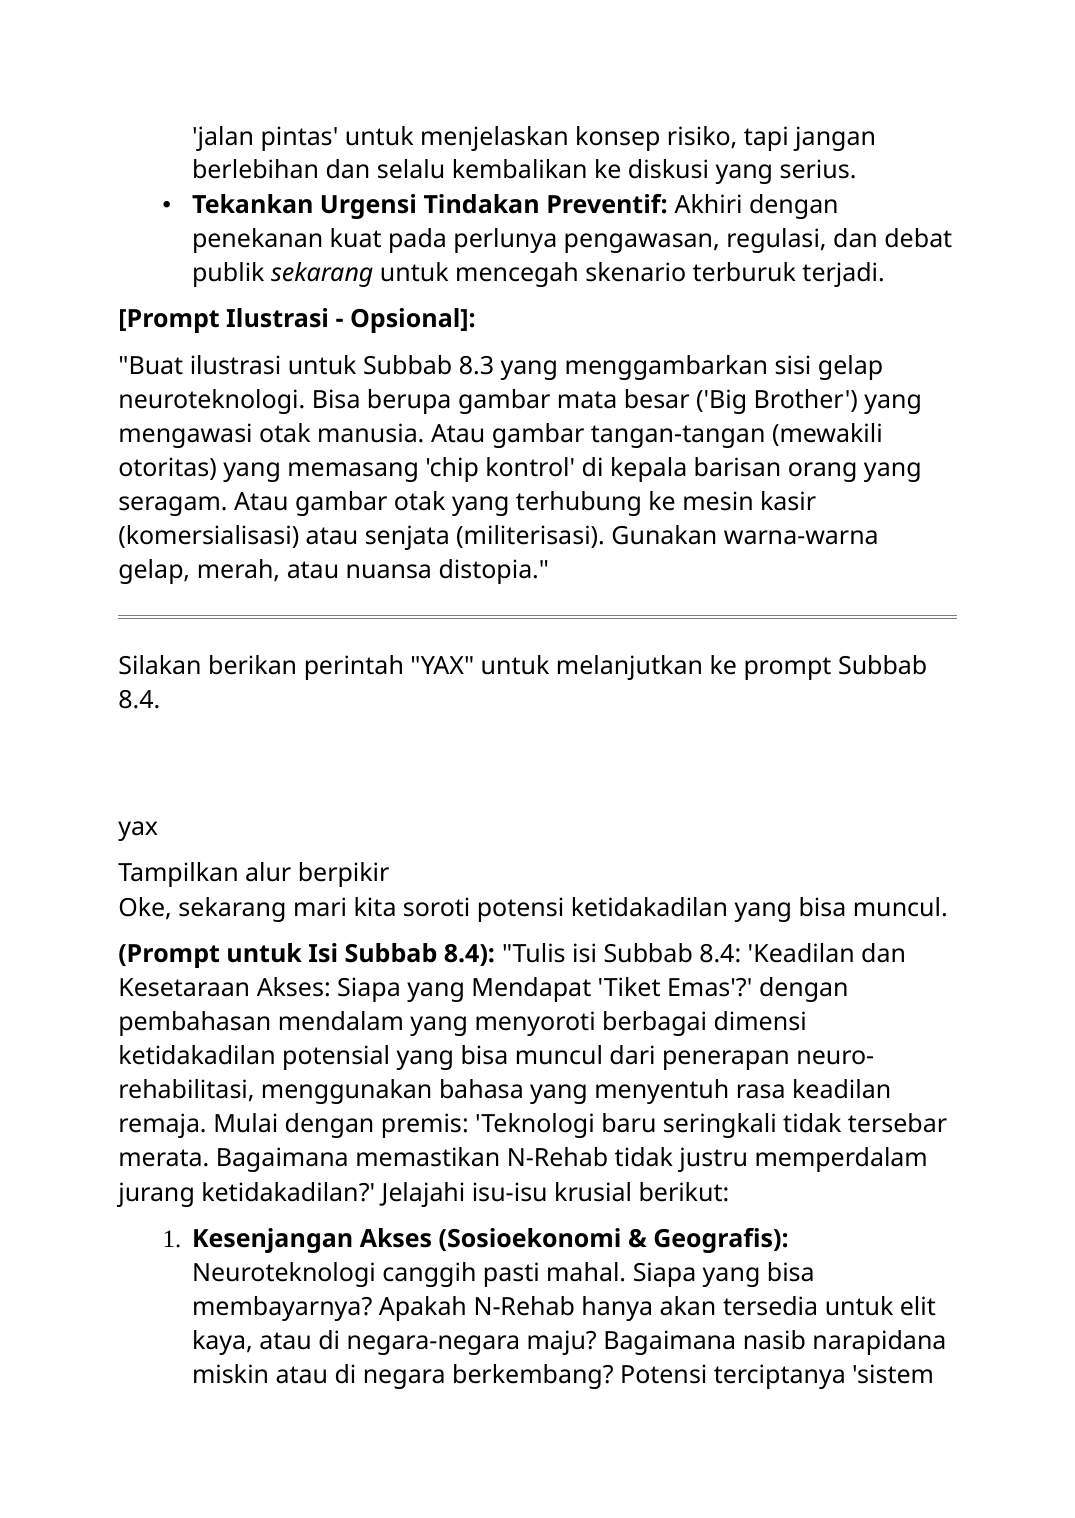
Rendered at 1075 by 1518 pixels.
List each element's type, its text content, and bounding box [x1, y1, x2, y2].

text Silakan berikan perintah "YAX" untuk melanjutkan ke prompt Subbab 8.4. [118, 647, 957, 715]
text (Prompt untuk Isi Subbab 8.4): "Tulis isi Subbab 8.4: 'Keadilan dan Kesetaraan Akses: Siapa yang Mendapat 'Tiket Emas'?' dengan pembahasan mendalam yang menyoroti berbagai dimensi ketidakadilan potensial yang bisa muncul dari penerapan neuro-rehabilitasi, menggunakan bahasa yang menyentuh rasa keadilan remaja. Mulai dengan premis: 'Teknologi baru seringkali tidak tersebar merata. Bagaimana memastikan N-Rehab tidak justru memperdalam jurang ketidakadilan?' Jelajahi isu-isu krusial berikut: [118, 936, 957, 1208]
list Tekankan Urgensi Tindakan Preventif: Akhiri dengan penekanan kuat pada perlunya pengawasan, regulasi, dan debat publik sekarang untuk mencegah skenario terburuk terjadi. [162, 186, 957, 288]
list 'jalan pintas' untuk menjelaskan konsep risiko, tapi jangan berlebihan dan selalu kembalikan ke diskusi yang serius. [162, 118, 957, 186]
text yax [118, 808, 957, 843]
text "Buat ilustrasi untuk Subbab 8.3 yang menggambarkan sisi gelap neuroteknologi. Bisa berupa gambar mata besar ('Big Brother') yang mengawasi otak manusia. Atau gambar tangan-tangan (mewakili otoritas) yang memasang 'chip kontrol' di kepala barisan orang yang seragam. Atau gambar otak yang terhubung ke mesin kasir (komersialisasi) atau senjata (militerisasi). Gunakan warna-warna gelap, merah, atau nuansa distopia." [118, 347, 957, 586]
text [Prompt Ilustrasi - Opsional]: [118, 301, 957, 335]
list Kesenjangan Akses (Sosioekonomi & Geografis): Neuroteknologi canggih pasti mahal. Siapa yang bisa membayarnya? Apakah N-Rehab hanya akan tersedia untuk elit kaya, atau di negara-negara maju? Bagaimana nasib narapidana miskin atau di negara berkembang? Potensi terciptanya 'sistem [162, 1221, 957, 1391]
text Oke, sekarang mari kita soroti potensi ketidakadilan yang bisa muncul. [118, 889, 957, 923]
text Tampilkan alur berpikir [118, 855, 957, 889]
